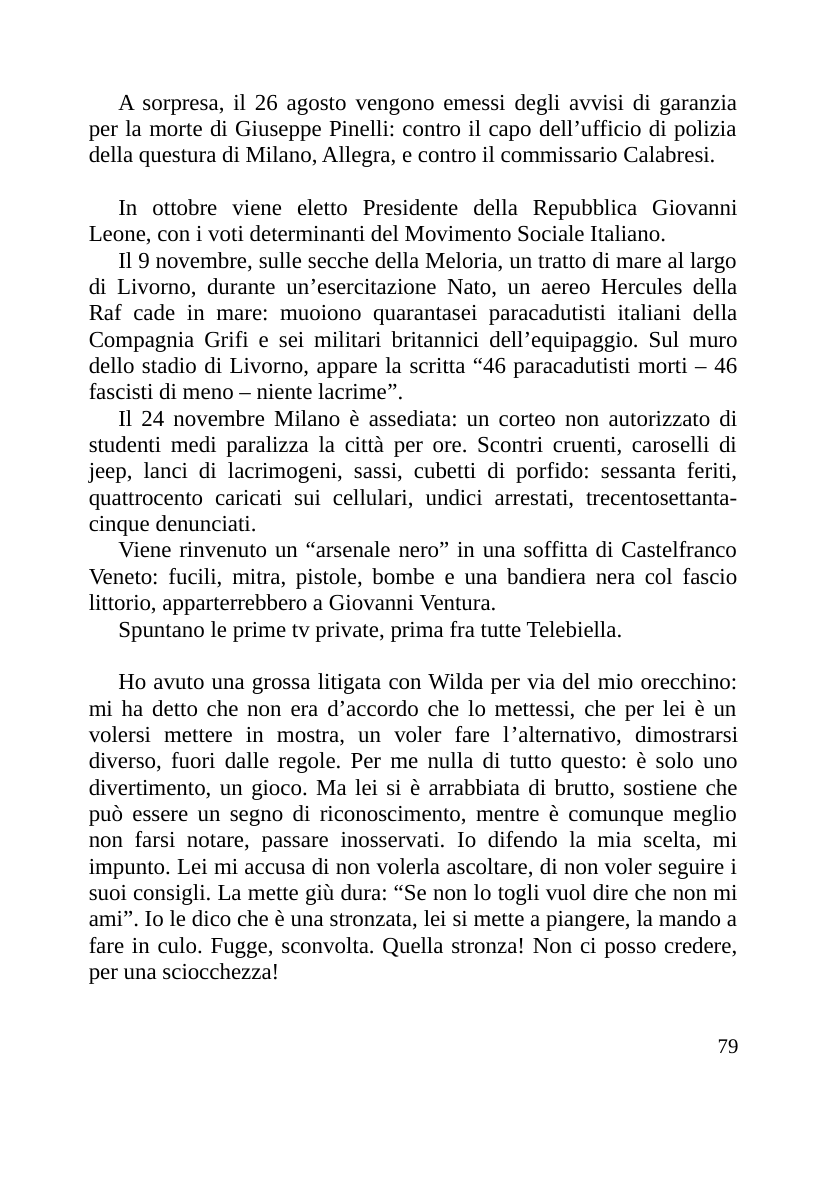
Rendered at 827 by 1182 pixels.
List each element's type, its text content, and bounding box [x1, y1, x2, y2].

text Il 24 novembre Milano è assediata: un corteo non autorizzato di studenti medi paralizza la città per ore. Scontri cruenti, caroselli di jeep, lanci di lacrimogeni, sassi, cubetti di porfido: sessanta feriti, quattrocento caricati sui cellulari, undici arrestati, trecentosettanta-cinque denunciati. [88, 405, 738, 537]
text Spuntano le prime tv private, prima fra tutte Telebiella. [88, 616, 738, 642]
text Viene rinvenuto un “arsenale nero” in una soffitta di Castelfranco Veneto: fucili, mitra, pistole, bombe e una bandiera nera col fascio littorio, apparterrebbero a Giovanni Ventura. [88, 537, 738, 616]
text In ottobre viene eletto Presidente della Repubblica Giovanni Leone, con i voti determinanti del Movimento Sociale Italiano. [88, 194, 738, 247]
text A sorpresa, il 26 agosto vengono emessi degli avvisi di garanzia per la morte di Giuseppe Pinelli: contro il capo dell’ufficio di polizia della questura di Milano, Allegra, e contro il commissario Calabresi. [88, 88, 738, 168]
text Il 9 novembre, sulle secche della Meloria, un tratto di mare al largo di Livorno, durante un’esercitazione Nato, un aereo Hercules della Raf cade in mare: muoiono quarantasei paracadutisti italiani della Compagnia Grifi e sei militari britannici dell’equipaggio. Sul muro dello stadio di Livorno, appare la scritta “46 paracadutisti morti – 46 fascisti di meno – niente lacrime”. [88, 247, 738, 405]
text Ho avuto una grossa litigata con Wilda per via del mio orecchino: mi ha detto che non era d’accordo che lo mettessi, che per lei è un volersi mettere in mostra, un voler fare l’alternativo, dimostrarsi diverso, fuori dalle regole. Per me nulla di tutto questo: è solo uno divertimento, un gioco. Ma lei si è arrabbiata di brutto, sostiene che può essere un segno di riconoscimento, mentre è comunque meglio non farsi notare, passare inosservati. Io difendo la mia scelta, mi impunto. Lei mi accusa di non volerla ascoltare, di non voler seguire i suoi consigli. La mette giù dura: “Se non lo togli vuol dire che non mi ami”. Io le dico che è una stronzata, lei si mette a piangere, la mando a fare in culo. Fugge, sconvolta. Quella stronza! Non ci posso credere, per una sciocchezza! [88, 668, 738, 984]
